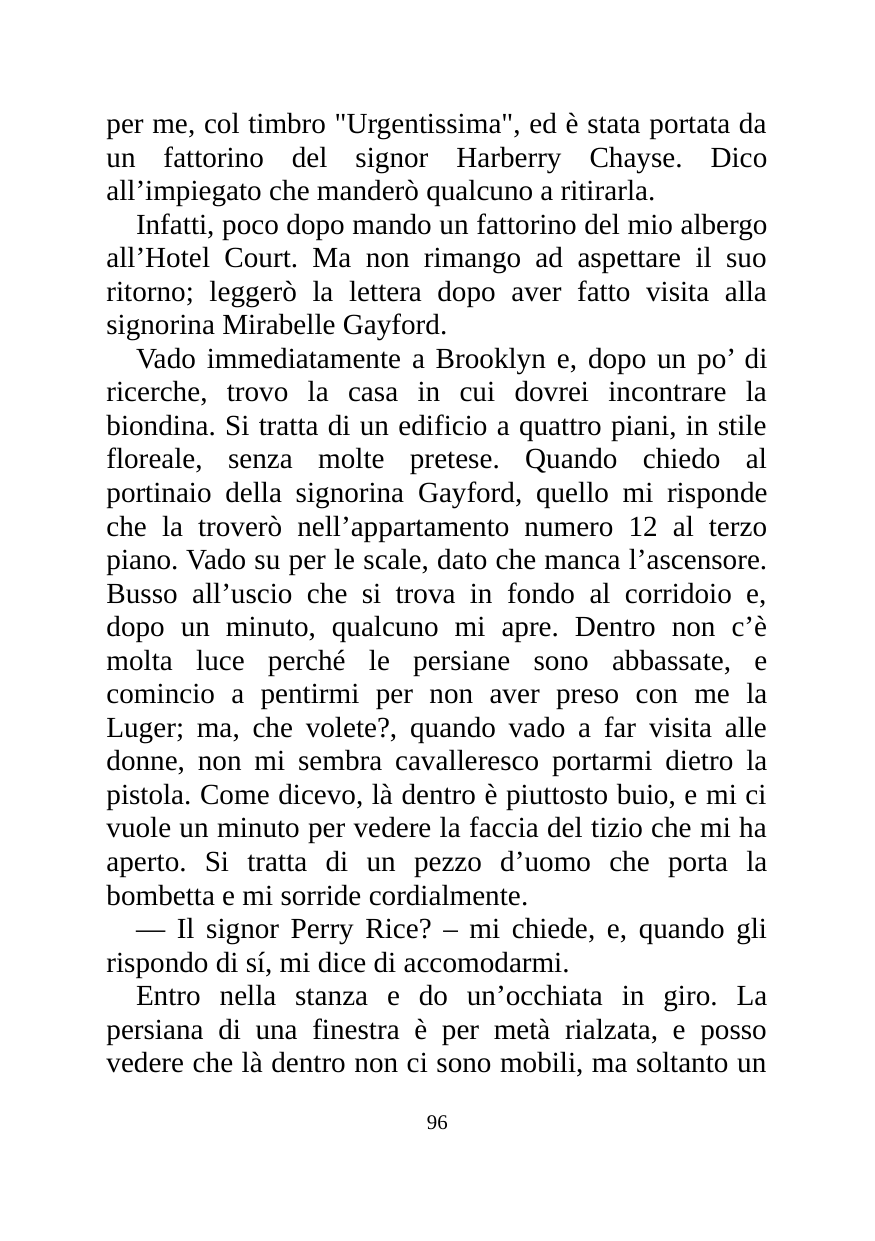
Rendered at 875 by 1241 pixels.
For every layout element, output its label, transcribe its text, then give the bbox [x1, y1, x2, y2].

text Infatti, poco dopo mando un fattorino del mio albergo all’Hotel Court. Ma non rimango ad aspettare il suo ritorno; leggerò la lettera dopo aver fatto visita alla signorina Mirabelle Gayford. [106, 207, 768, 341]
text per me, col timbro "Urgentissima", ed è stata portata da un fattorino del signor Harberry Chayse. Dico all’impiegato che manderò qualcuno a ritirarla. [106, 106, 768, 207]
text Entro nella stanza e do un’occhiata in giro. La persiana di una finestra è per metà rialzata, e posso vedere che là dentro non ci sono mobili, ma soltanto un [106, 978, 768, 1079]
text — Il signor Perry Rice? – mi chiede, e, quando gli rispondo di sí, mi dice di accomodarmi. [106, 911, 768, 978]
text Vado immediatamente a Brooklyn e, dopo un po’ di ricerche, trovo la casa in cui dovrei incontrare la biondina. Si tratta di un edificio a quattro piani, in stile floreale, senza molte pretese. Quando chiedo al portinaio della signorina Gayford, quello mi risponde che la troverò nell’appartamento numero 12 al terzo piano. Vado su per le scale, dato che manca l’ascensore. Busso all’uscio che si trova in fondo al corridoio e, dopo un minuto, qualcuno mi apre. Dentro non c’è molta luce perché le persiane sono abbassate, e comincio a pentirmi per non aver preso con me la Luger; ma, che volete?, quando vado a far visita alle donne, non mi sembra cavalleresco portarmi dietro la pistola. Come dicevo, là dentro è piuttosto buio, e mi ci vuole un minuto per vedere la faccia del tizio che mi ha aperto. Si tratta di un pezzo d’uomo che porta la bombetta e mi sorride cordialmente. [106, 341, 768, 911]
